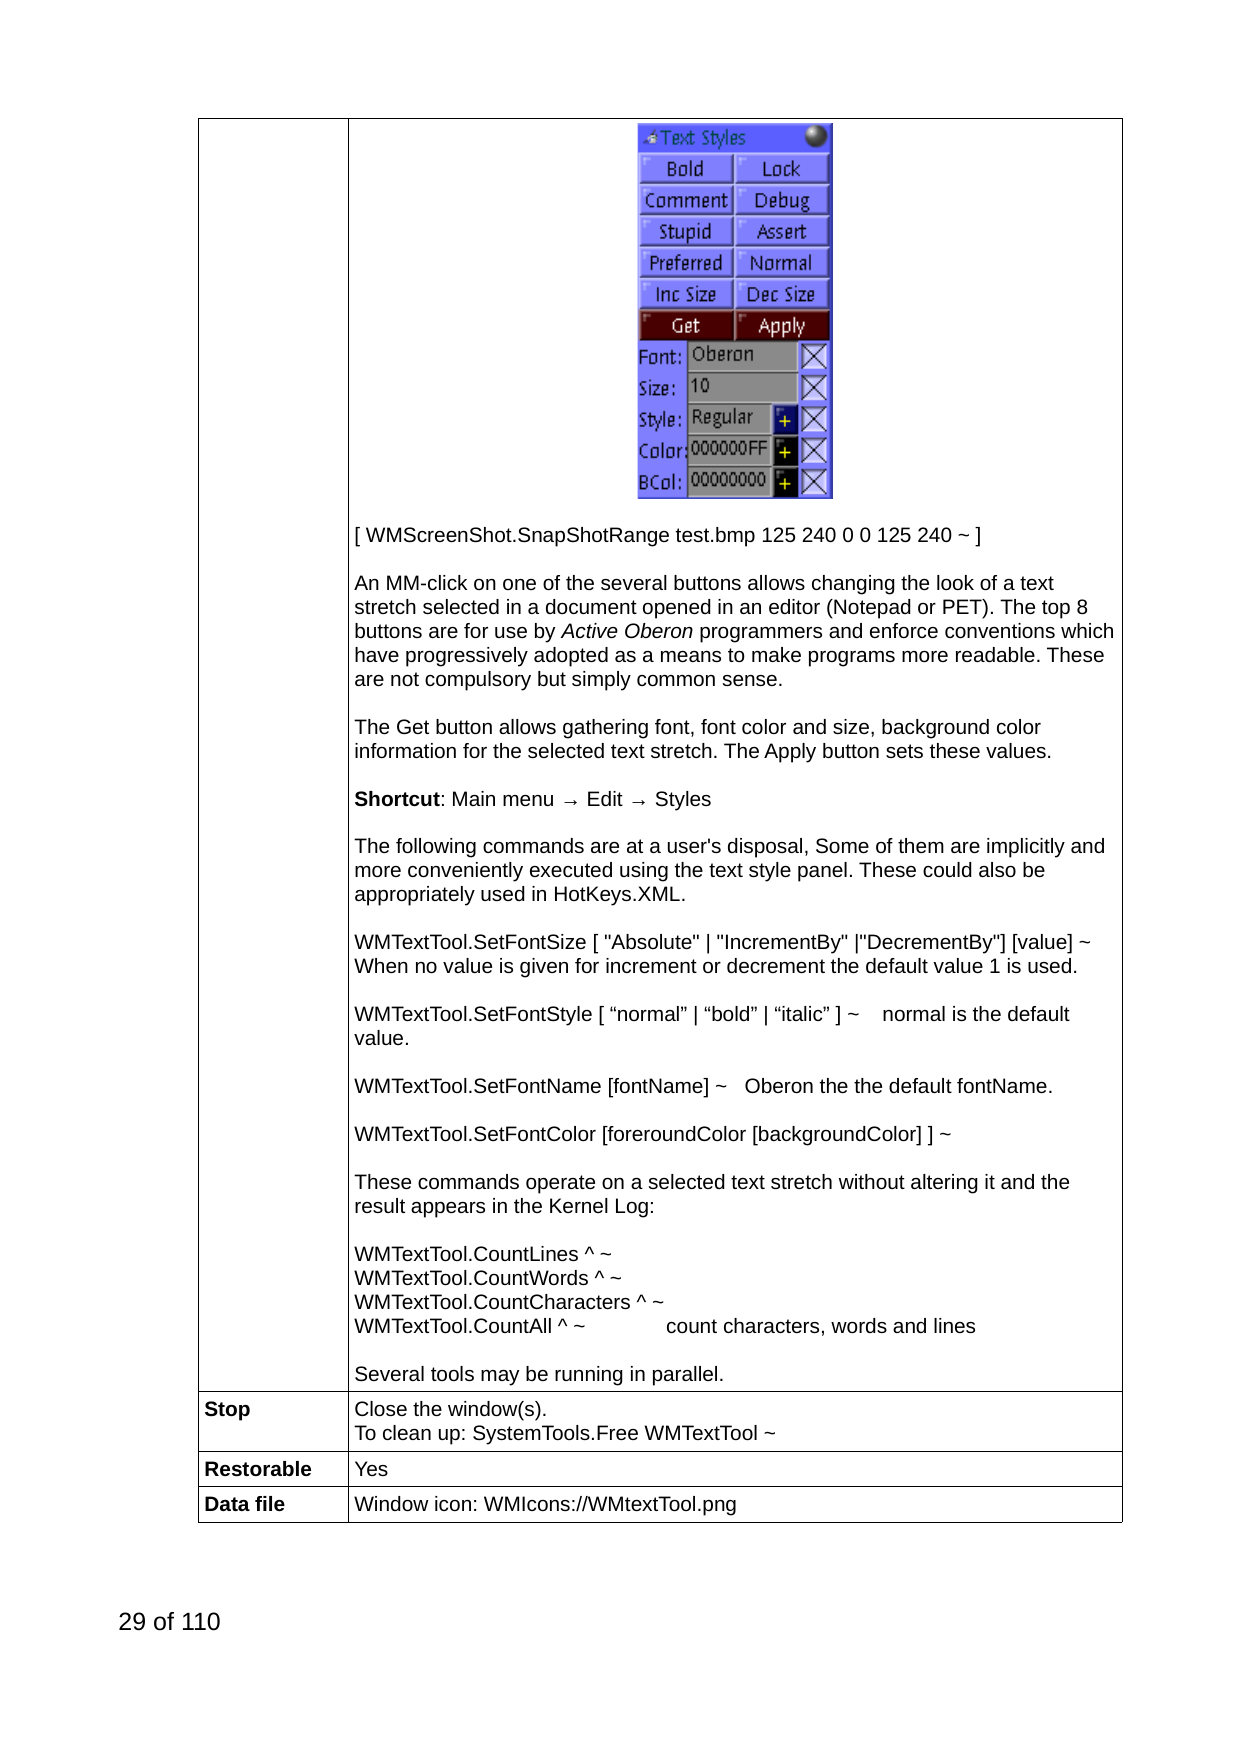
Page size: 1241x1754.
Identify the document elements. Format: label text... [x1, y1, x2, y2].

table_cell Stop [199, 1392, 348, 1451]
table_cell [199, 119, 348, 1391]
table_cell Data file [199, 1487, 348, 1522]
table_cell Close the window(s). To clean up: SystemTools.Free WMTextTool ~ [349, 1392, 1122, 1451]
table_cell Restorable [199, 1452, 348, 1486]
table_cell Window icon: WMIcons://WMtextTool.png [349, 1487, 1122, 1522]
picture [637, 123, 833, 499]
table_cell Yes [349, 1452, 1122, 1486]
table_cell [ WMScreenShot.SnapShotRange test.bmp 125 240 0 0 125 240 ~ ] An MM-click on one of the several buttons allows changing the look of a text stretch selected in a document opened in an editor (Notepad or PET). The top 8 buttons are for use by Active Oberon programmers and enforce conventions which have progressively adopted as a means to make programs more readable. These are not compulsory but simply common sense. The Get button allows gathering font, font color and size, background color information for the selected text stretch. The Apply button sets these values. Shortcut: Main menu → Edit → Styles The following commands are at a user's disposal, Some of them are implicitly and more conveniently executed using the text style panel. These could also be appropriately used in HotKeys.XML. WMTextTool.SetFontSize [ "Absolute" | "IncrementBy" |"DecrementBy"] [value] ~ When no value is given for increment or decrement the default value 1 is used. WMTextTool.SetFontStyle [ “normal” | “bold” | “italic” ] ~ normal is the default value. WMTextTool.SetFontName [fontName] ~ Oberon the the default fontName. WMTextTool.SetFontColor [foreroundColor [backgroundColor] ] ~ These commands operate on a selected text stretch without altering it and the result appears in the Kernel Log: WMTextTool.CountLines ^ ~ WMTextTool.CountWords ^ ~ WMTextTool.CountCharacters ^ ~ WMTextTool.CountAll ^ ~ count characters, words and lines Several tools may be running in parallel. [349, 119, 1122, 1391]
